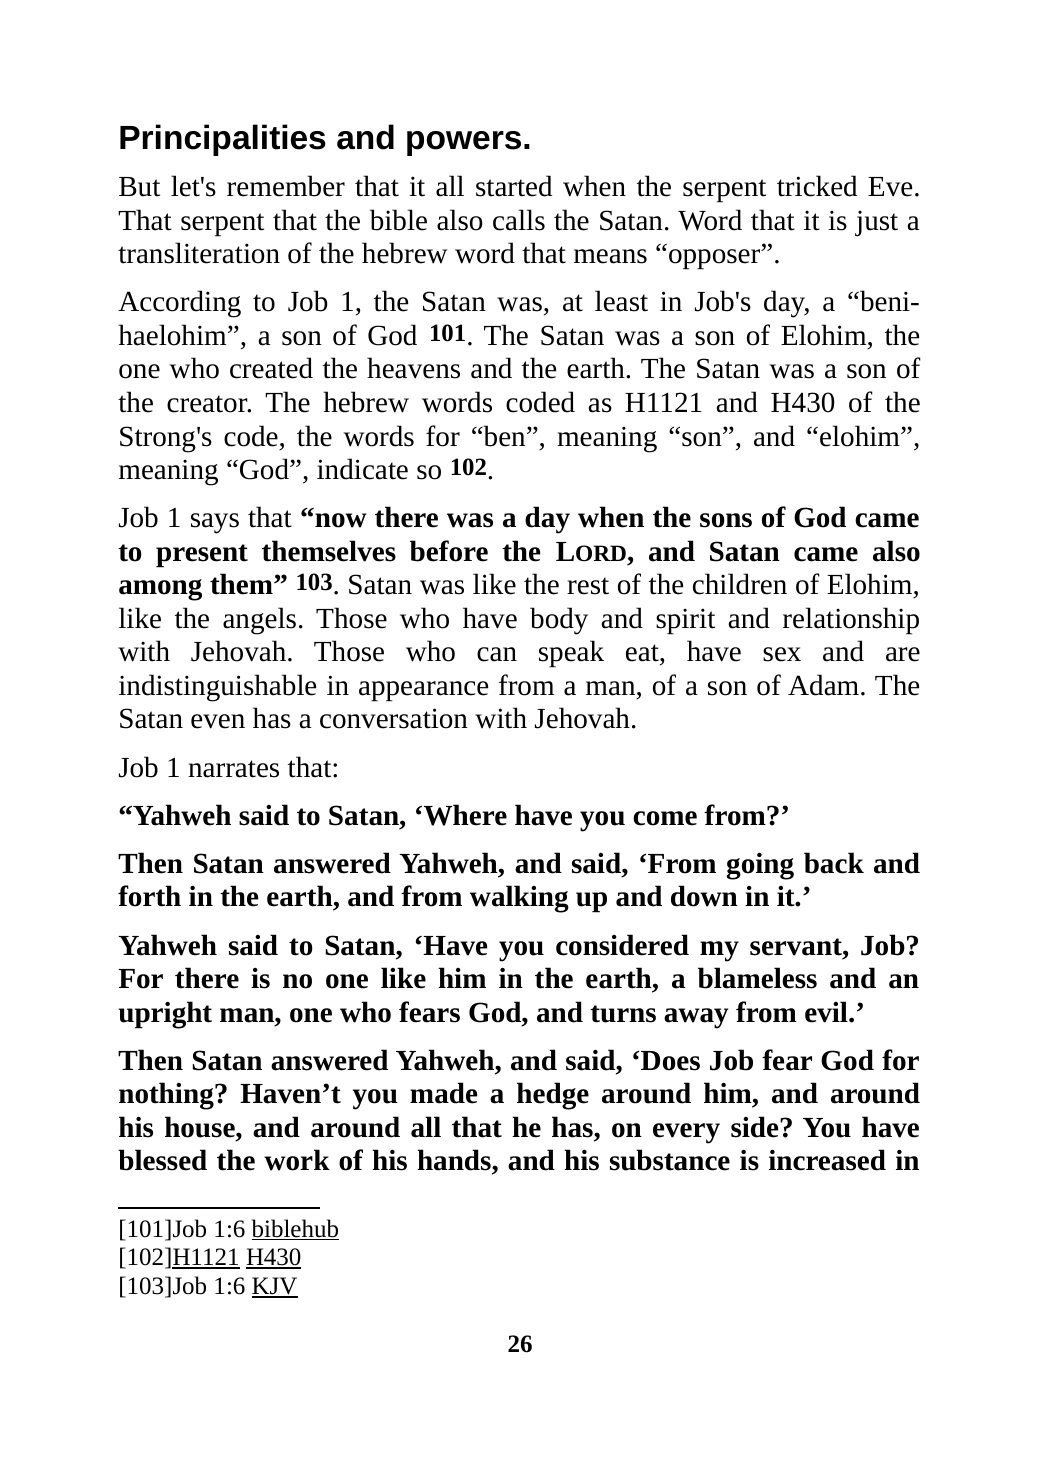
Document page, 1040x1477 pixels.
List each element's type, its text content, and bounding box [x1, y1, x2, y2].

text Job 1:6 KJV [118, 1271, 921, 1300]
text H1121 H430 [118, 1242, 921, 1271]
text Job 1 says that “now there was a day when the sons of God came to present themselves before the Lord, and Satan came also among them” . Satan was like the rest of the children of Elohim, like the angels. Those who have body and spirit and relationship with Jehovah. Those who can speak eat, have sex and are indistinguishable in appearance from a man, of a son of Adam. The Satan even has a conversation with Jehovah. [118, 500, 921, 735]
text Then Satan answered Yahweh, and said, ‘Does Job fear God for nothing? Haven’t you made a hedge around him, and around his house, and around all that he has, on every side? You have blessed the work of his hands, and his substance is increased in [118, 1043, 921, 1177]
text According to Job 1, the Satan was, at least in Job's day, a “beni-haelohim”, a son of God . The Satan was a son of Elohim, the one who created the heavens and the earth. The Satan was a son of the creator. The hebrew words coded as H1121 and H430 of the Strong's code, the words for “ben”, meaning “son”, and “elohim”, meaning “God”, indicate so . [118, 284, 921, 486]
text “Yahweh said to Satan, ‘Where have you come from?’ [118, 798, 921, 831]
text Job 1:6 biblehub [118, 1214, 921, 1242]
text Yahweh said to Satan, ‘Have you considered my servant, Job? For there is no one like him in the earth, a blameless and an upright man, one who fears God, and turns away from evil.’ [118, 928, 921, 1028]
text But let's remember that it all started when the serpent tricked Eve. That serpent that the bible also calls the Satan. Word that it is just a transliteration of the hebrew word that means “opposer”. [118, 169, 921, 270]
text Then Satan answered Yahweh, and said, ‘From going back and forth in the earth, and from walking up and down in it.’ [118, 846, 921, 913]
text Job 1 narrates that: [118, 750, 921, 783]
subtitle Principalities and powers. [118, 118, 921, 157]
